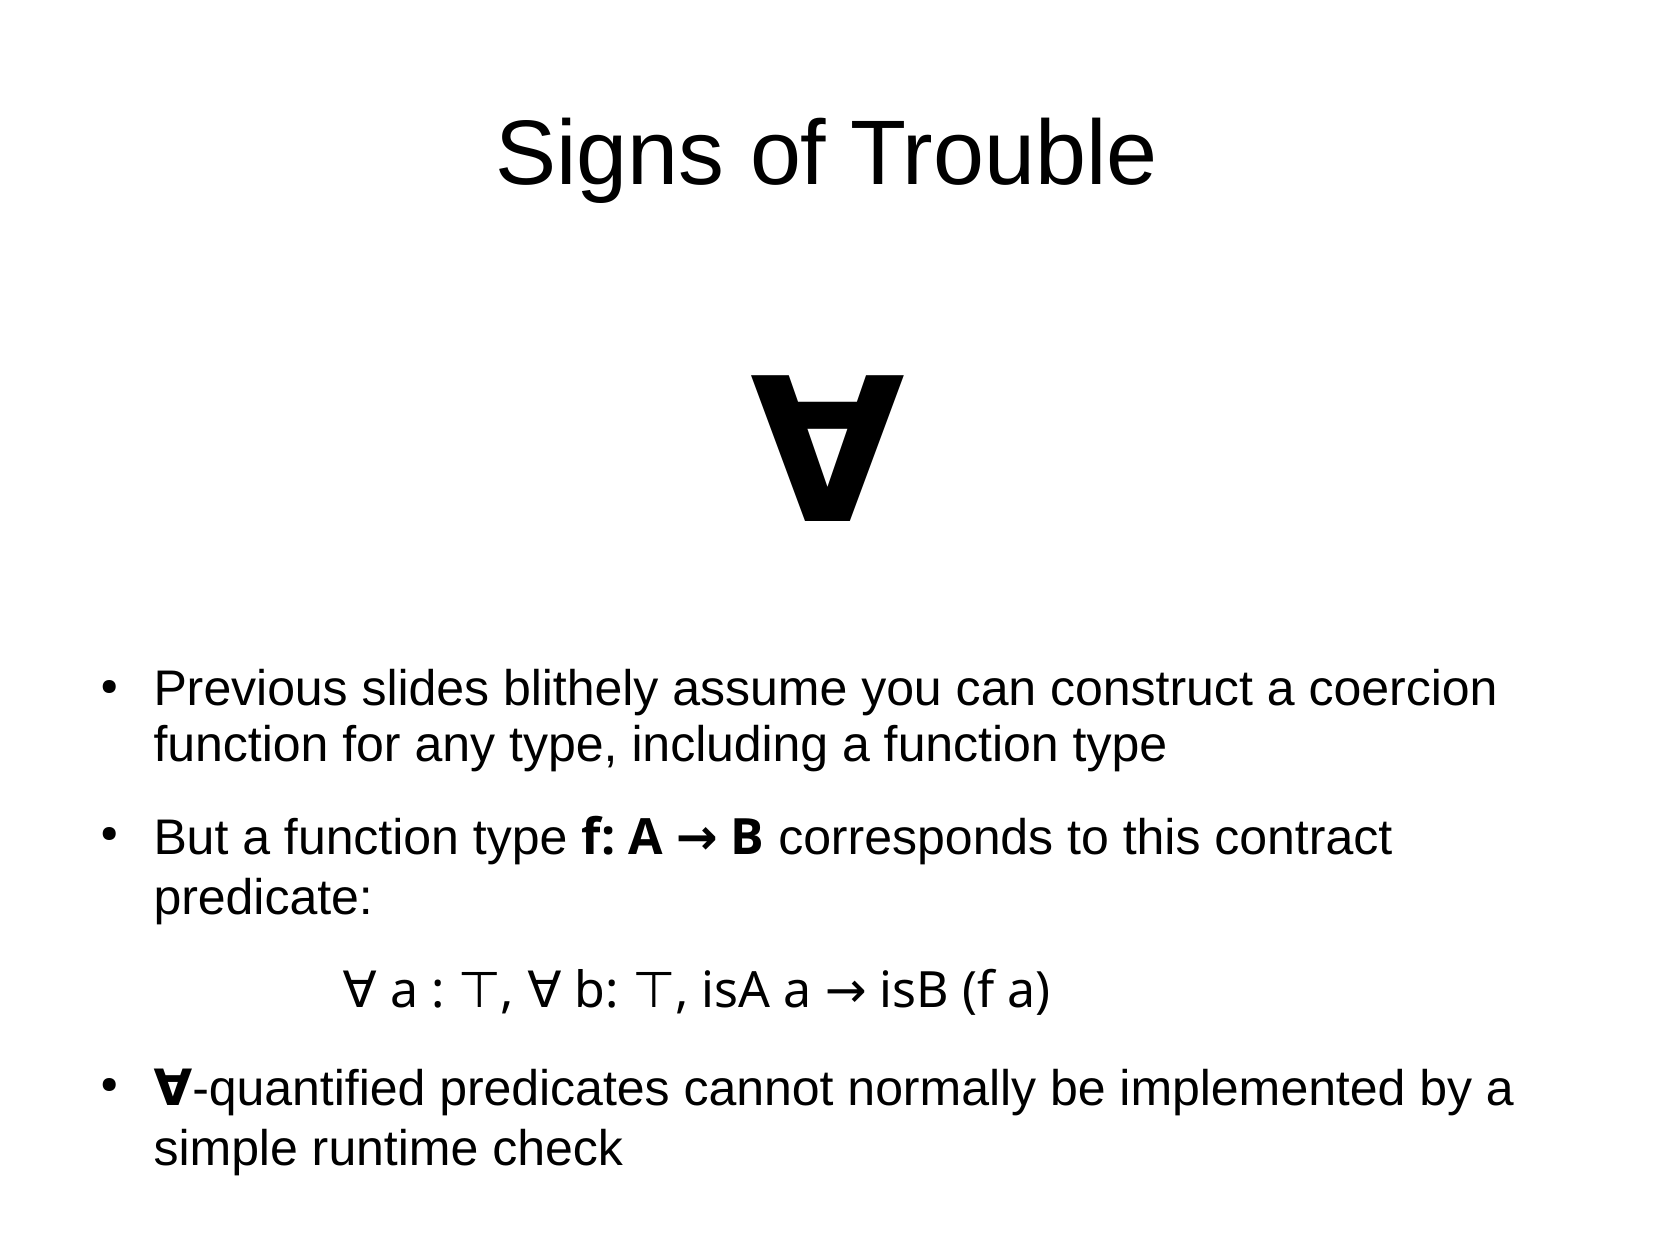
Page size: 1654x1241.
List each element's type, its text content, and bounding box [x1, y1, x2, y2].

list ∀ [750, 307, 931, 616]
list Previous slides blithely assume you can construct a coercion function for any type, including a function type But a function type f: A → B corresponds to this contract predicate: ∀ a : ⊤, ∀ b: ⊤, isA a → isB (f a) ∀-quantified predicates cannot normally be implemented by a simple runtime check [82, 660, 1591, 1155]
title Signs of Trouble [82, 49, 1571, 257]
